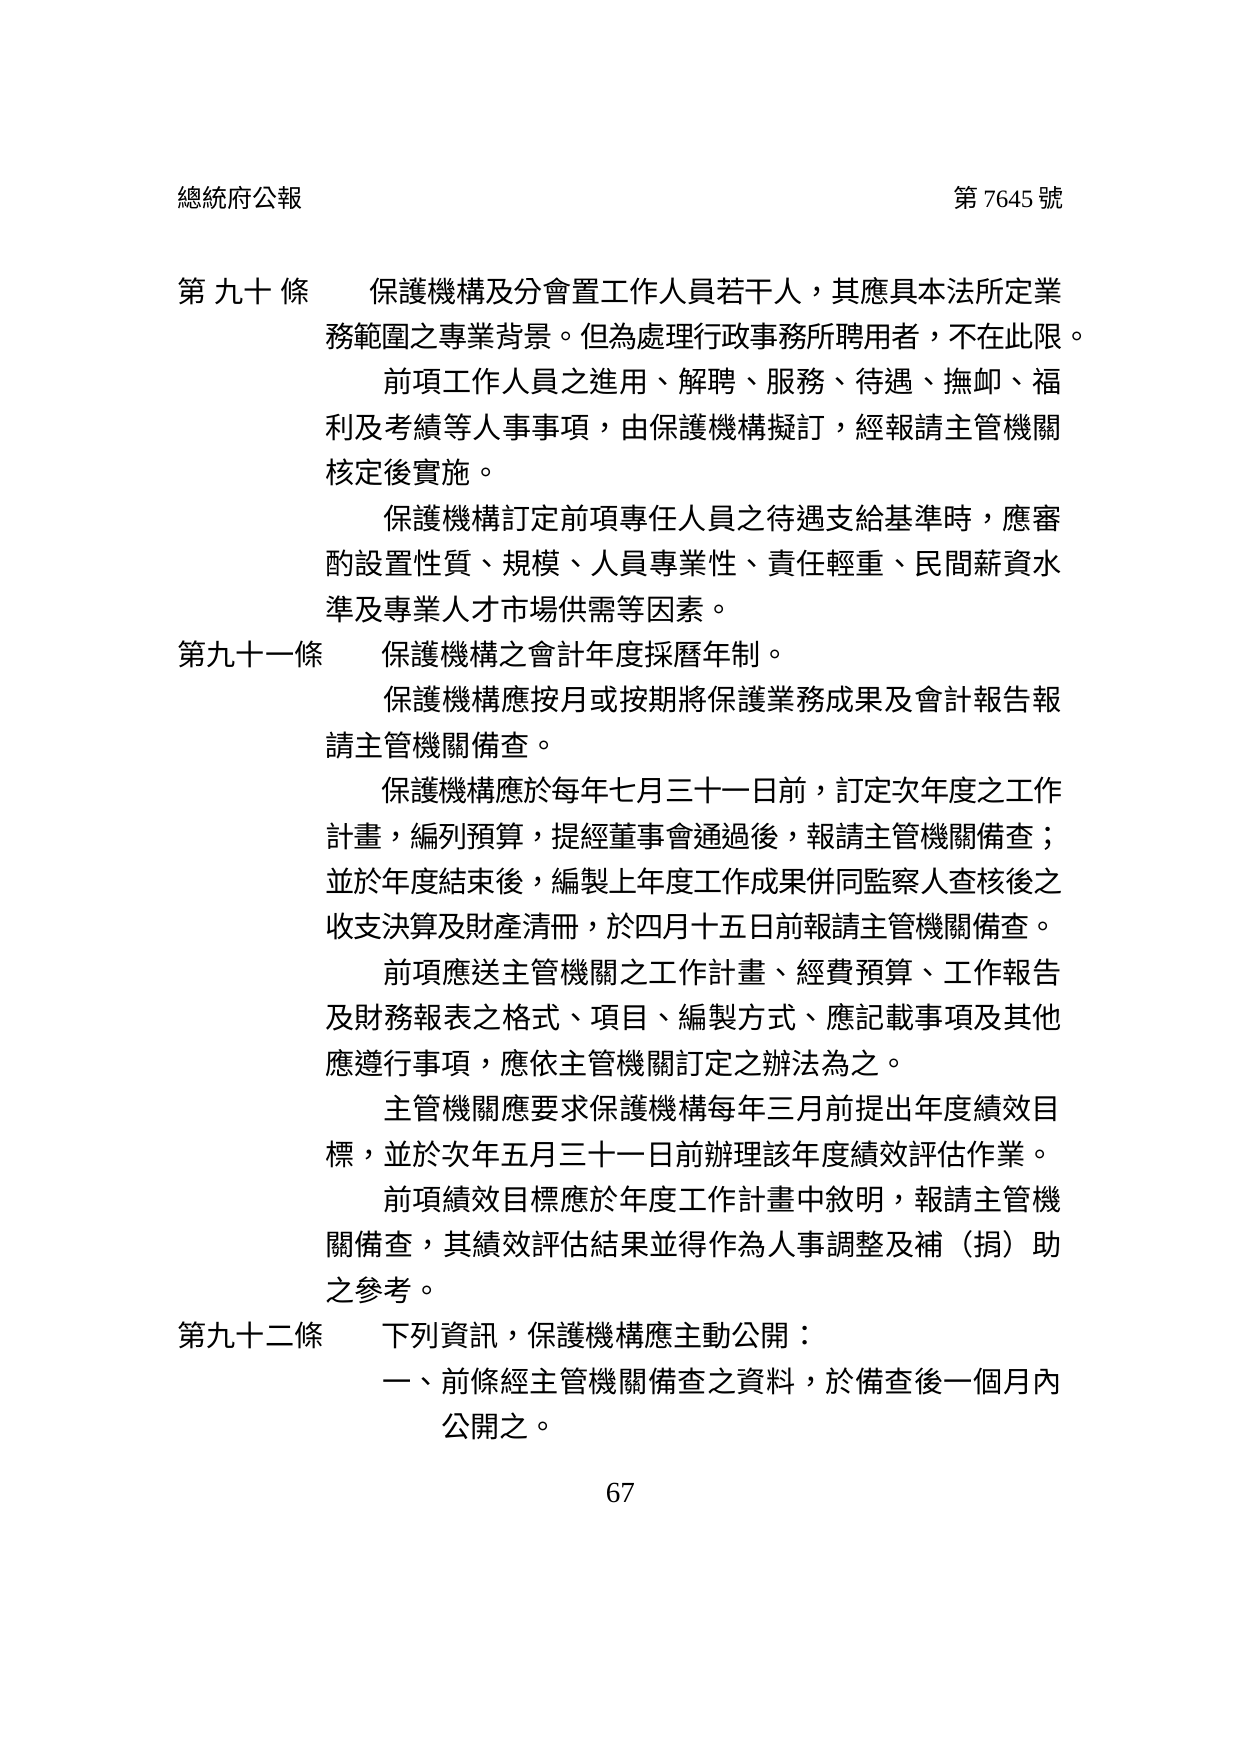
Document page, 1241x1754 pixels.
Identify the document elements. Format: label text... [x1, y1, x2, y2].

text 前項績效目標應於年度工作計畫中敘明，報請主管機關備查，其績效評估結果並得作為人事調整及補（捐）助之參考。 [325, 1174, 1063, 1310]
text 保護機構應於每年七月三十一日前，訂定次年度之工作計畫，編列預算，提經董事會通過後，報請主管機關備查；並於年度結束後，編製上年度工作成果併同監察人查核後之收支決算及財產清冊，於四月十五日前報請主管機關備查。 [325, 765, 1063, 947]
text 前項工作人員之進用、解聘、服務、待遇、撫卹、福利及考績等人事事項，由保護機構擬訂，經報請主管機關核定後實施。 [325, 357, 1063, 493]
text 第九十一條 保護機構之會計年度採曆年制。 [177, 629, 1063, 674]
text 第九十二條 下列資訊，保護機構應主動公開： [177, 1310, 1063, 1356]
text 一、 前條經主管機關備查之資料，於備查後一個月內公開之。 [382, 1356, 1063, 1447]
text 保護機構訂定前項專任人員之待遇支給基準時，應審酌設置性質、規模、人員專業性、責任輕重、民間薪資水準及專業人才市場供需等因素。 [325, 493, 1063, 629]
text 保護機構應按月或按期將保護業務成果及會計報告報請主管機關備查。 [325, 674, 1063, 765]
text 第 九十 條 保護機構及分會置工作人員若干人，其應具本法所定業務範圍之專業背景。但為處理行政事務所聘用者，不在此限。 [177, 266, 1063, 357]
text 前項應送主管機關之工作計畫、經費預算、工作報告及財務報表之格式、項目、編製方式、應記載事項及其他應遵行事項，應依主管機關訂定之辦法為之。 [325, 947, 1063, 1083]
text 主管機關應要求保護機構每年三月前提出年度績效目標，並於次年五月三十一日前辦理該年度績效評估作業。 [325, 1083, 1063, 1174]
